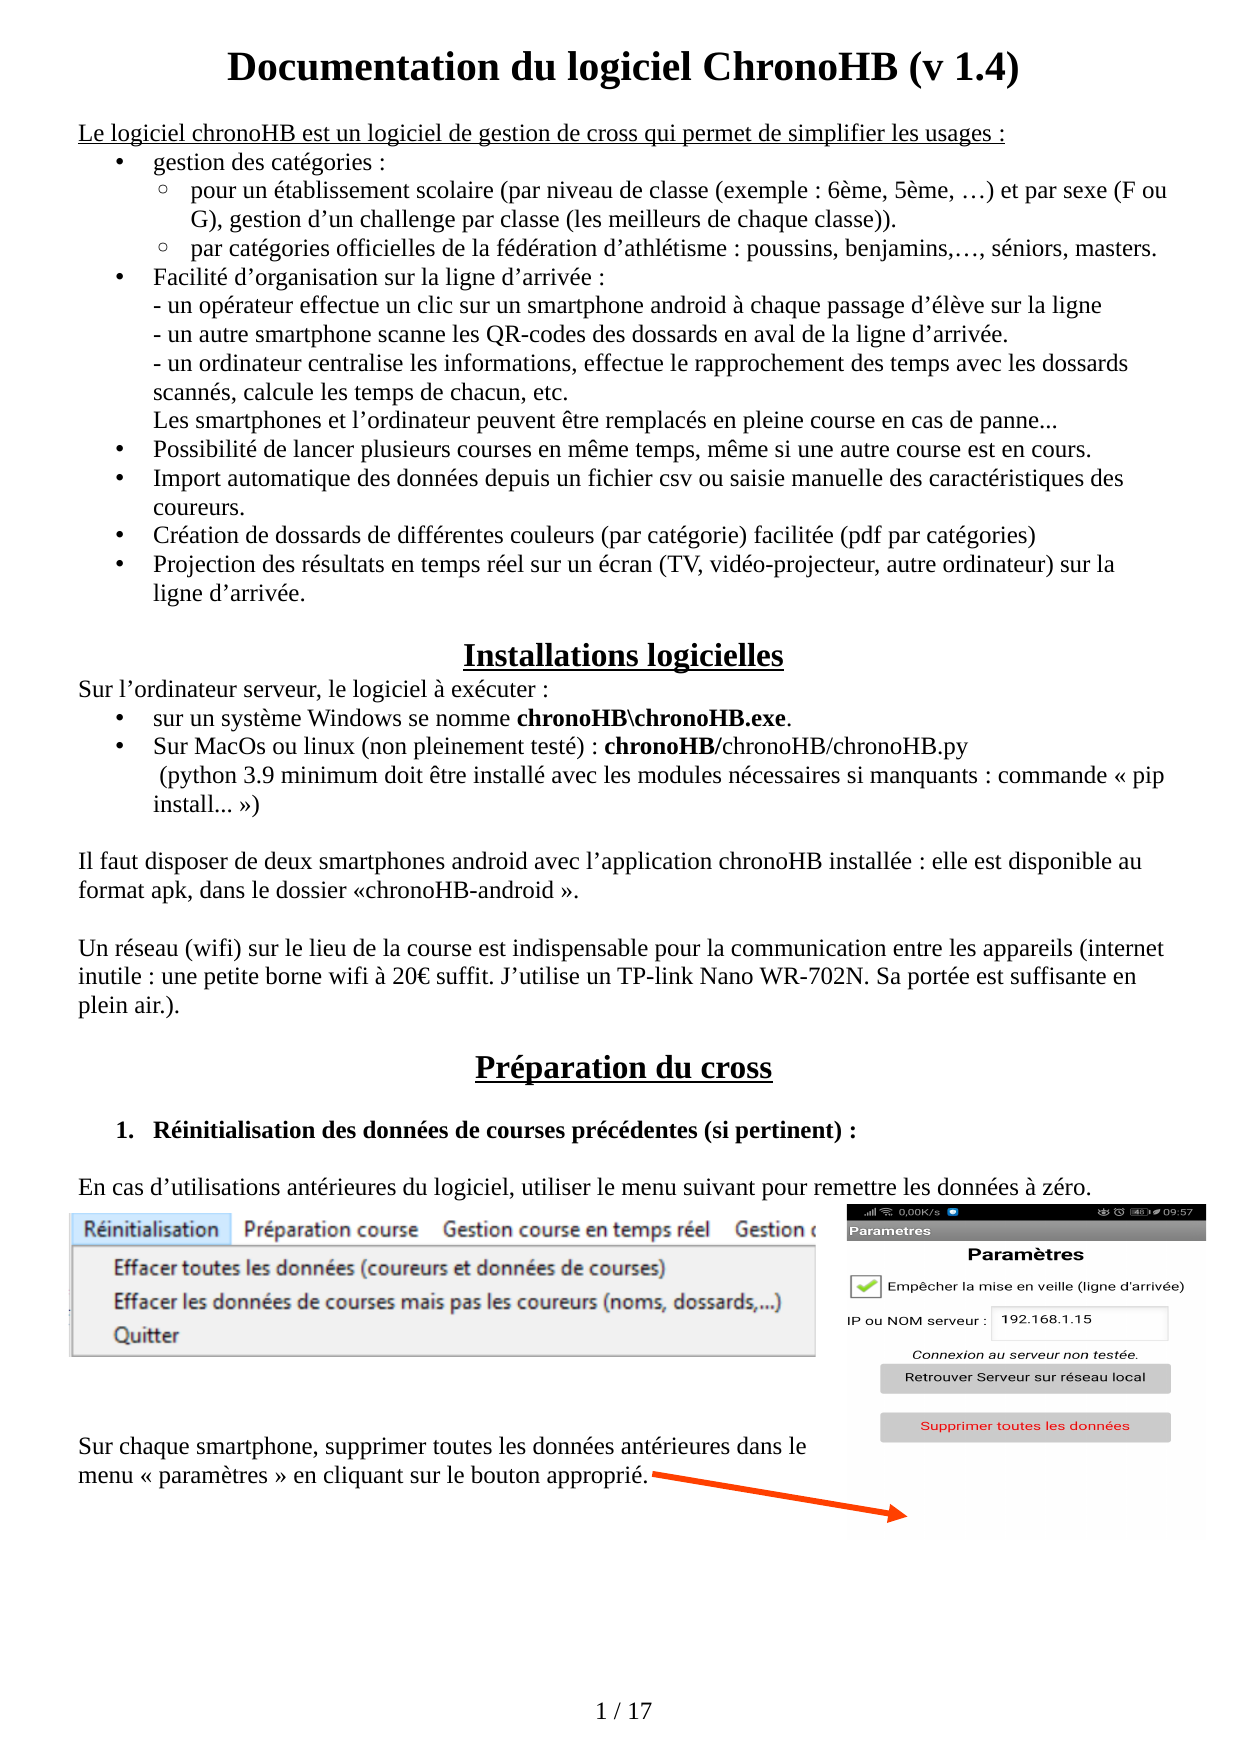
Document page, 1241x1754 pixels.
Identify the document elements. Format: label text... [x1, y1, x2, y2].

list Sur MacOs ou linux (non pleinement testé) : chronoHB/chronoHB/chronoHB.py (python 3.9 minimum doit être installé avec les modules nécessaires si manquants : commande « pip install... ») [115, 731, 1169, 818]
text Sur l’ordinateur serveur, le logiciel à exécuter : [78, 674, 1169, 703]
list Import automatique des données depuis un fichier csv ou saisie manuelle des caractéristiques des coureurs. [115, 463, 1169, 521]
picture [846, 1204, 1207, 1208]
text Préparation du cross [78, 1048, 1169, 1086]
list Réinitialisation des données de courses précédentes (si pertinent) : [115, 1115, 1169, 1143]
list Facilité d’organisation sur la ligne d’arrivée : - un opérateur effectue un clic sur un smartphone android à chaque passage d’élève sur la ligne - un autre smartphone scanne les QR-codes des dossards en aval de la ligne d’arrivée. - un ordinateur centralise les informations, effectue le rapprochement des temps avec les dossards scannés, calcule les temps de chacun, etc. Les smartphones et l’ordinateur peuvent être remplacés en pleine course en cas de panne... [115, 262, 1169, 434]
text Le logiciel chronoHB est un logiciel de gestion de cross qui permet de simplifier les usages : [78, 118, 1169, 147]
picture [68, 1213, 816, 1357]
text Installations logicielles [78, 636, 1169, 674]
list Projection des résultats en temps réel sur un écran (TV, vidéo-projecteur, autre ordinateur) sur la ligne d’arrivée. [115, 549, 1169, 607]
list gestion des catégories : [115, 147, 1169, 176]
text Documentation du logiciel ChronoHB (v 1.4) [78, 41, 1169, 89]
list sur un système Windows se nomme chronoHB\chronoHB.exe. [115, 703, 1169, 731]
text Un réseau (wifi) sur le lieu de la course est indispensable pour la communication entre les appareils (internet inutile : une petite borne wifi à 20€ suffit. J’utilise un TP-link Nano WR-702N. Sa portée est suffisante en plein air.). [78, 933, 1169, 1019]
list pour un établissement scolaire (par niveau de classe (exemple : 6ème, 5ème, …) et par sexe (F ou G), gestion d’un challenge par classe (les meilleurs de chaque classe)). [153, 176, 1169, 233]
list Création de dossards de différentes couleurs (par catégorie) facilitée (pdf par catégories) [115, 521, 1169, 549]
text Sur chaque smartphone, supprimer toutes les données antérieures dans le menu « paramètres » en cliquant sur le bouton approprié. [78, 1431, 849, 1488]
list par catégories officielles de la fédération d’athlétisme : poussins, benjamins,…, séniors, masters. [153, 233, 1169, 262]
text En cas d’utilisations antérieures du logiciel, utiliser le menu suivant pour remettre les données à zéro. [78, 1172, 1169, 1201]
text Il faut disposer de deux smartphones android avec l’application chronoHB installée : elle est disponible au format apk, dans le dossier «chronoHB-android ». [78, 846, 1169, 904]
list Possibilité de lancer plusieurs courses en même temps, même si une autre course est en cours. [115, 434, 1169, 463]
